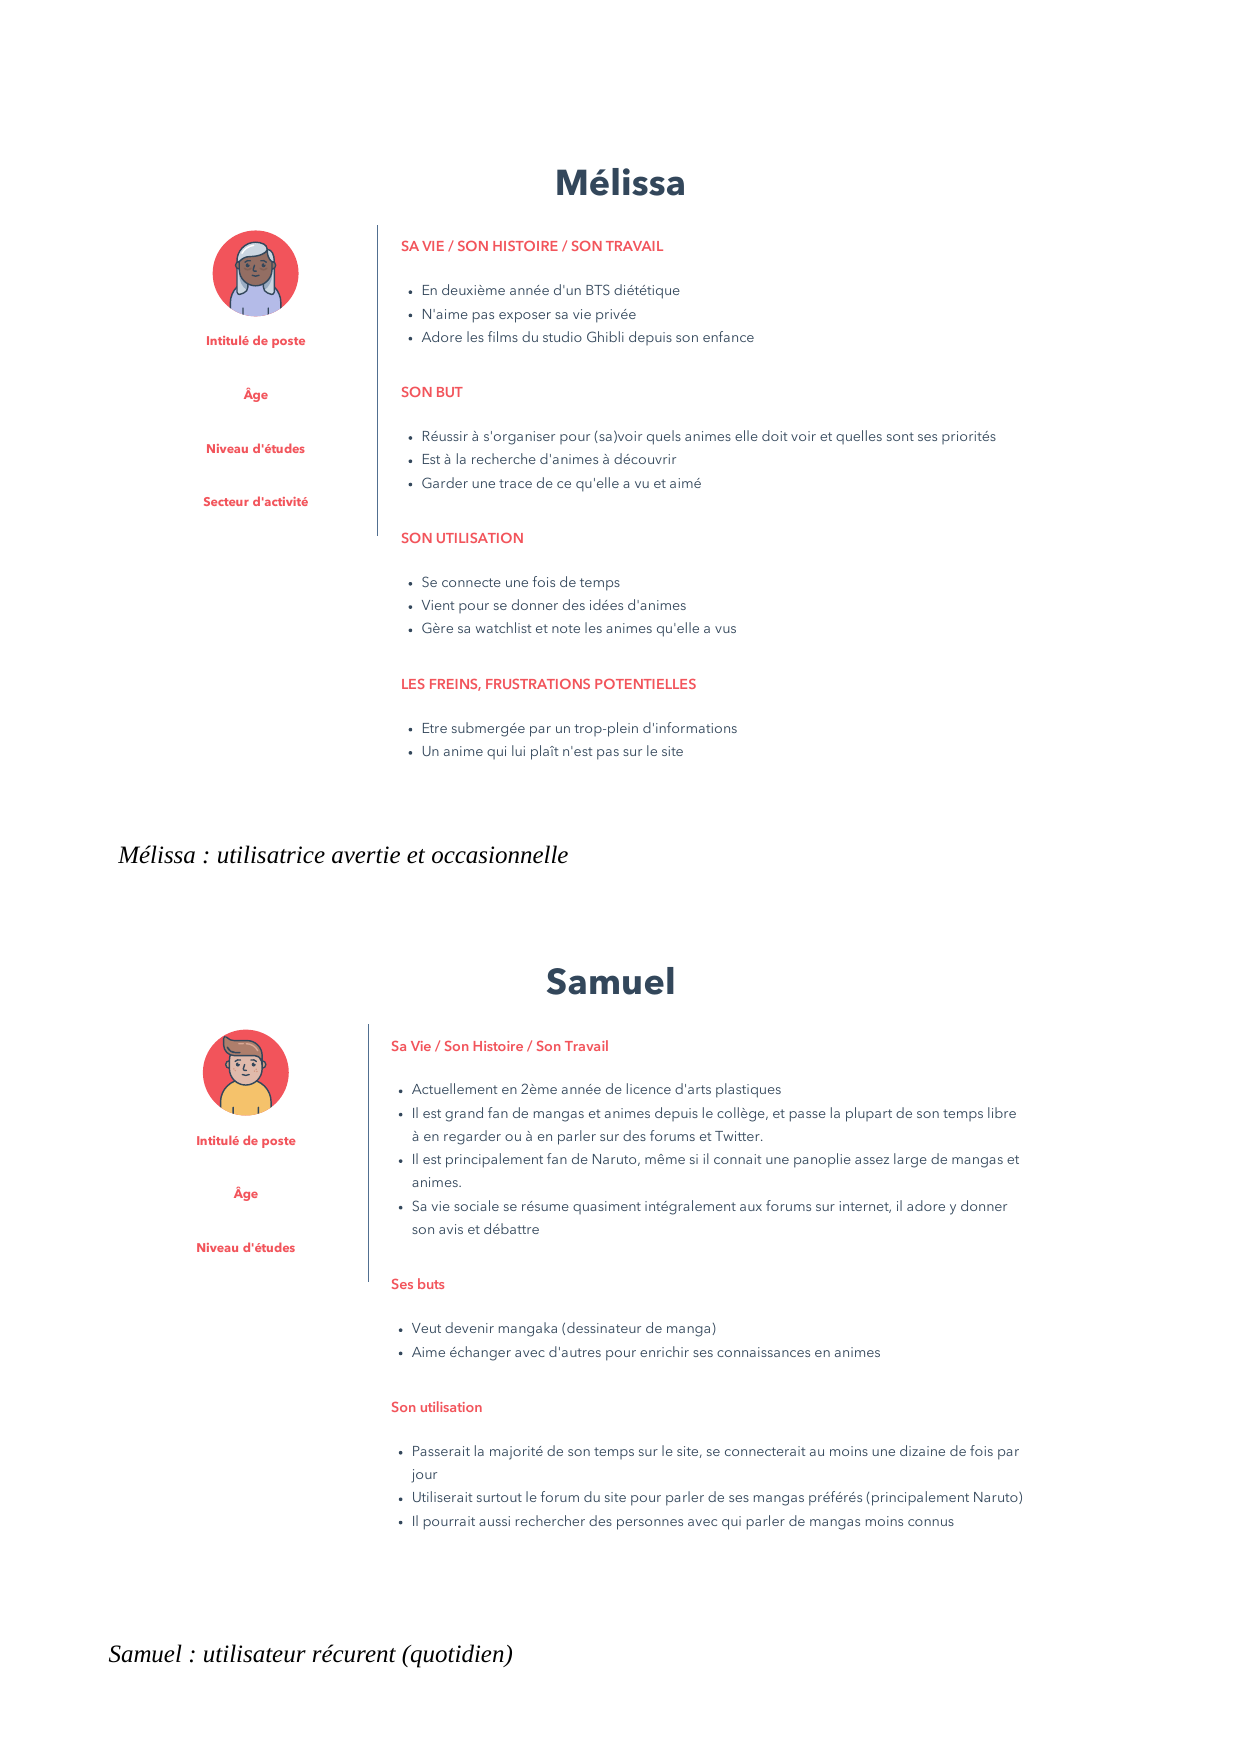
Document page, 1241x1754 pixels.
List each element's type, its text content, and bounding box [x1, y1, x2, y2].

text Samuel : utilisateur récurent (quotidien) [108, 1639, 1112, 1668]
text Mélissa : utilisatrice avertie et occasionnelle [118, 840, 1122, 869]
